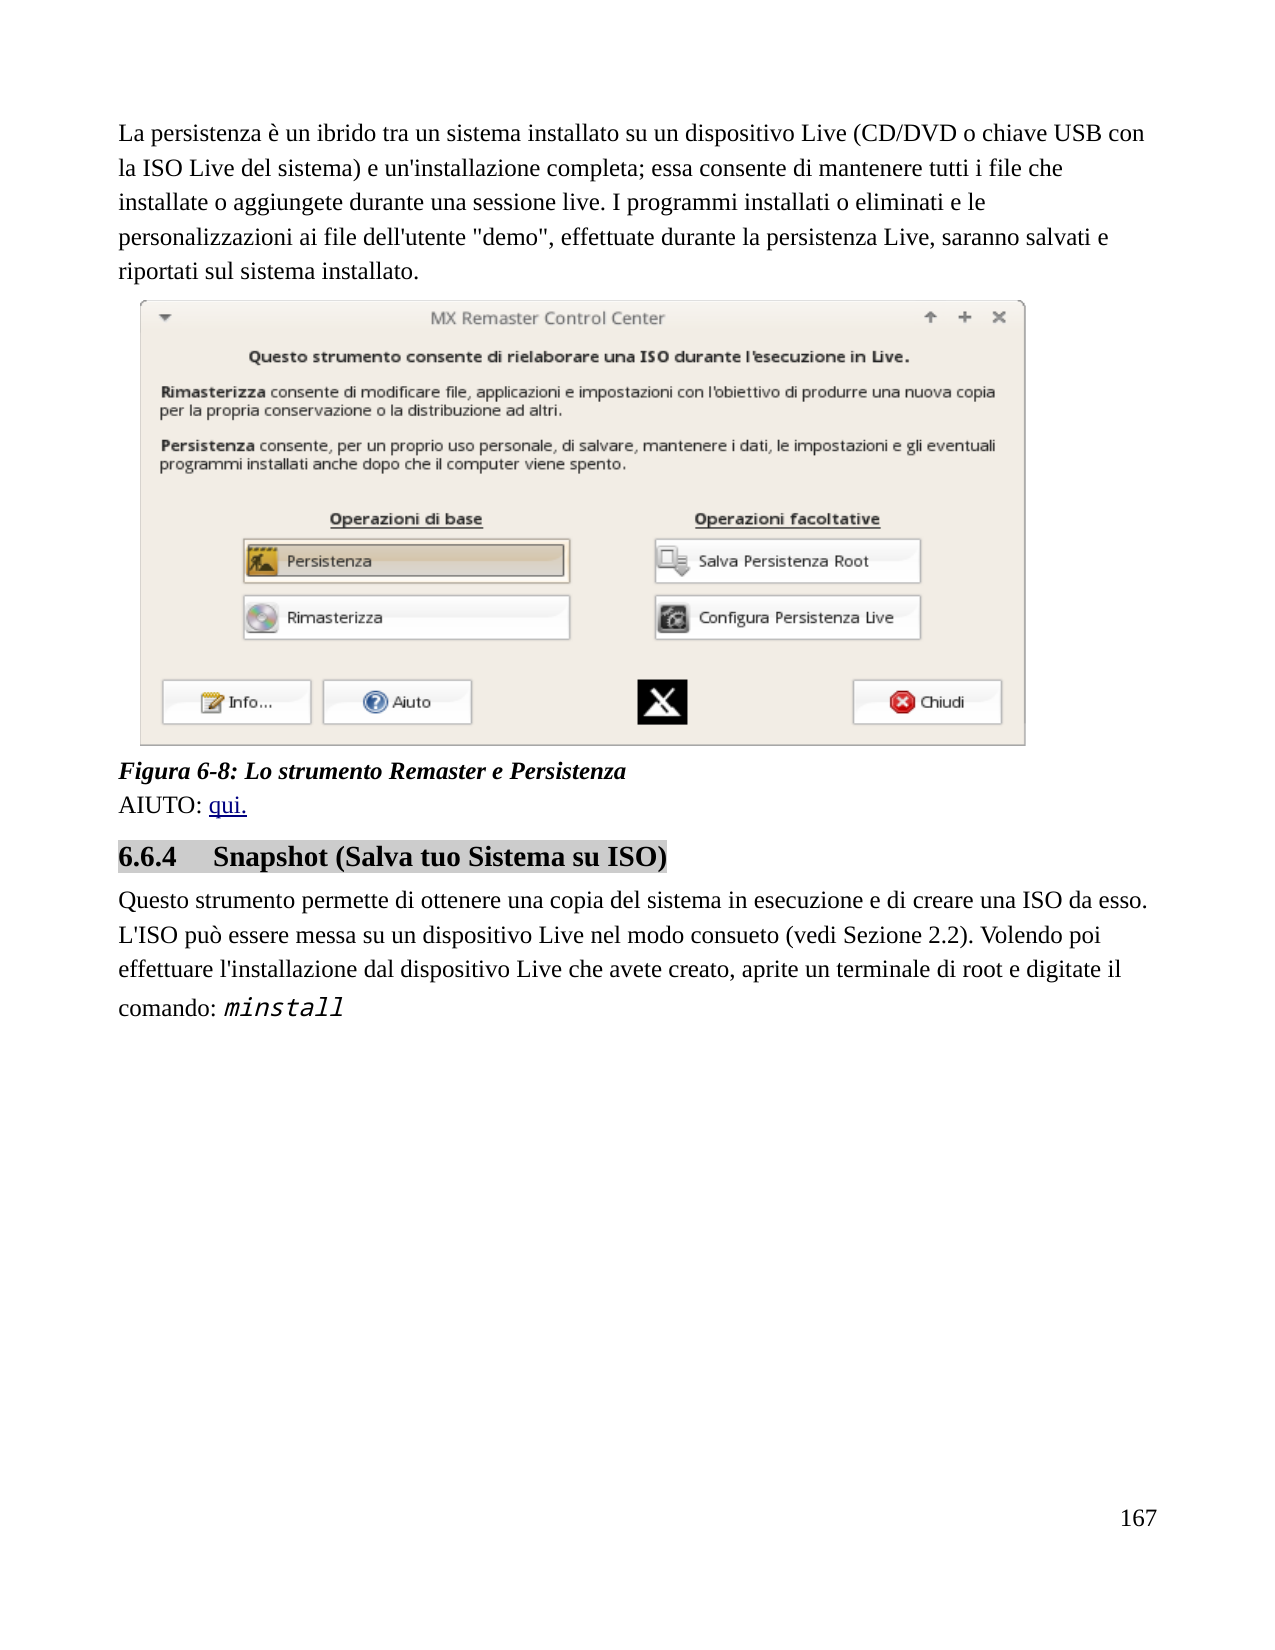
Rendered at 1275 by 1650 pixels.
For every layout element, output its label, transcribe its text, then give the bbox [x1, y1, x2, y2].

text L'ISO può essere messa su un dispositivo Live nel modo consueto (vedi Sezione 2.2). Volendo poi effettuare l'installazione dal dispositivo Live che avete creato, aprite un terminale di root e digitate il comando: minstall [118, 920, 1157, 1024]
text Questo strumento permette di ottenere una copia del sistema in esecuzione e di creare una ISO da esso. [118, 886, 1157, 914]
text AIUTO: qui. [118, 790, 1157, 819]
picture [140, 300, 1026, 746]
text La persistenza è un ibrido tra un sistema installato su un dispositivo Live (CD/DVD o chiave USB con la ISO Live del sistema) e un'installazione completa; essa consente di mantenere tutti i file che installate o aggiungete durante una sessione live. I programmi installati o eliminati e le personalizzazioni ai file dell'utente "demo", effettuate durante la persistenza Live, saranno salvati e riportati sul sistema installato. [118, 118, 1157, 285]
text Figura 6-8: Lo strumento Remaster e Persistenza [118, 756, 1157, 785]
subtitle 6.6.4 Snapshot (Salva tuo Sistema su ISO) [118, 839, 1157, 873]
